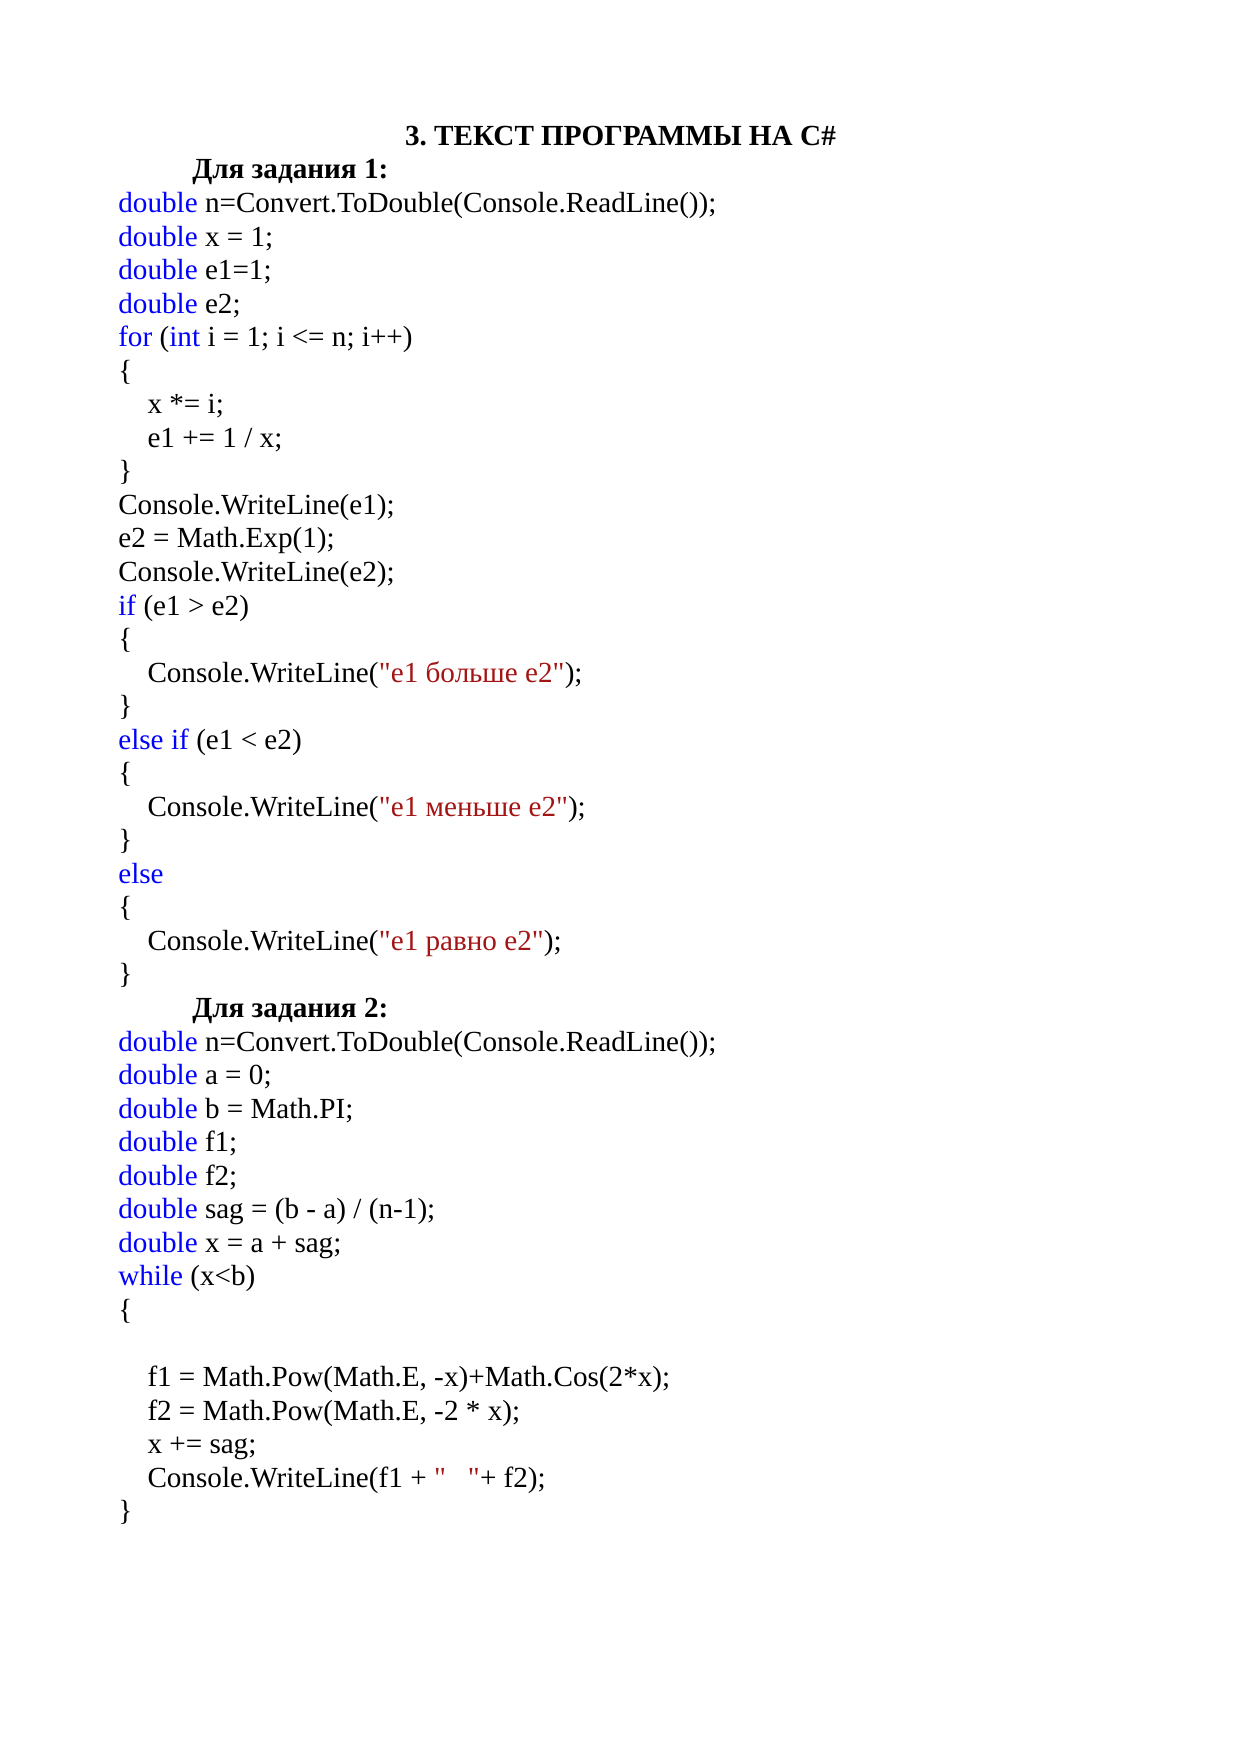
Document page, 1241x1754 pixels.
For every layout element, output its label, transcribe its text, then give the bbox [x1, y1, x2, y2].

text { [118, 353, 1122, 386]
subtitle } [118, 1493, 1122, 1527]
text double f2; [118, 1158, 1122, 1191]
subtitle Для задания 2: [118, 990, 1122, 1024]
text { [118, 621, 1122, 655]
text Console.WriteLine(e1); [118, 487, 1122, 521]
text f2 = Math.Pow(Math.E, -2 * x); [118, 1393, 1122, 1426]
text x += sag; [118, 1426, 1122, 1460]
text f1 = Math.Pow(Math.E, -x)+Math.Cos(2*x); [118, 1359, 1122, 1393]
text while (x<b) [118, 1258, 1122, 1292]
text double e2; [118, 286, 1122, 319]
text Console.WriteLine("е1 больше е2"); [118, 655, 1122, 688]
text double n=Convert.ToDouble(Console.ReadLine()); [118, 1024, 1122, 1057]
text else [118, 856, 1122, 889]
text if (e1 > e2) [118, 588, 1122, 621]
text } [118, 453, 1122, 487]
text { [118, 889, 1122, 923]
text for (int i = 1; i <= n; i++) [118, 319, 1122, 353]
text double f1; [118, 1124, 1122, 1158]
text else if (e1 < e2) [118, 722, 1122, 755]
text e1 += 1 / x; [118, 420, 1122, 453]
text double n=Convert.ToDouble(Console.ReadLine()); [118, 185, 1122, 219]
subtitle } [118, 957, 1122, 990]
text Console.WriteLine("е1 меньше е2"); [118, 789, 1122, 822]
text double e1=1; [118, 252, 1122, 286]
text double x = a + sag; [118, 1225, 1122, 1258]
text x *= i; [118, 386, 1122, 420]
text double b = Math.PI; [118, 1091, 1122, 1124]
text Console.WriteLine(f1 + " "+ f2); [118, 1460, 1122, 1493]
subtitle Для задания 1: [118, 152, 1122, 185]
text Console.WriteLine("е1 равно е2"); [118, 923, 1122, 957]
text double x = 1; [118, 219, 1122, 252]
text Console.WriteLine(e2); [118, 554, 1122, 588]
text } [118, 688, 1122, 722]
text double a = 0; [118, 1057, 1122, 1091]
text { [118, 755, 1122, 789]
subtitle 3. ТЕКСТ ПРОГРАММЫ НА C# [118, 118, 1122, 152]
text double sag = (b - a) / (n-1); [118, 1191, 1122, 1225]
text } [118, 822, 1122, 856]
text e2 = Math.Exp(1); [118, 521, 1122, 554]
text { [118, 1292, 1122, 1326]
